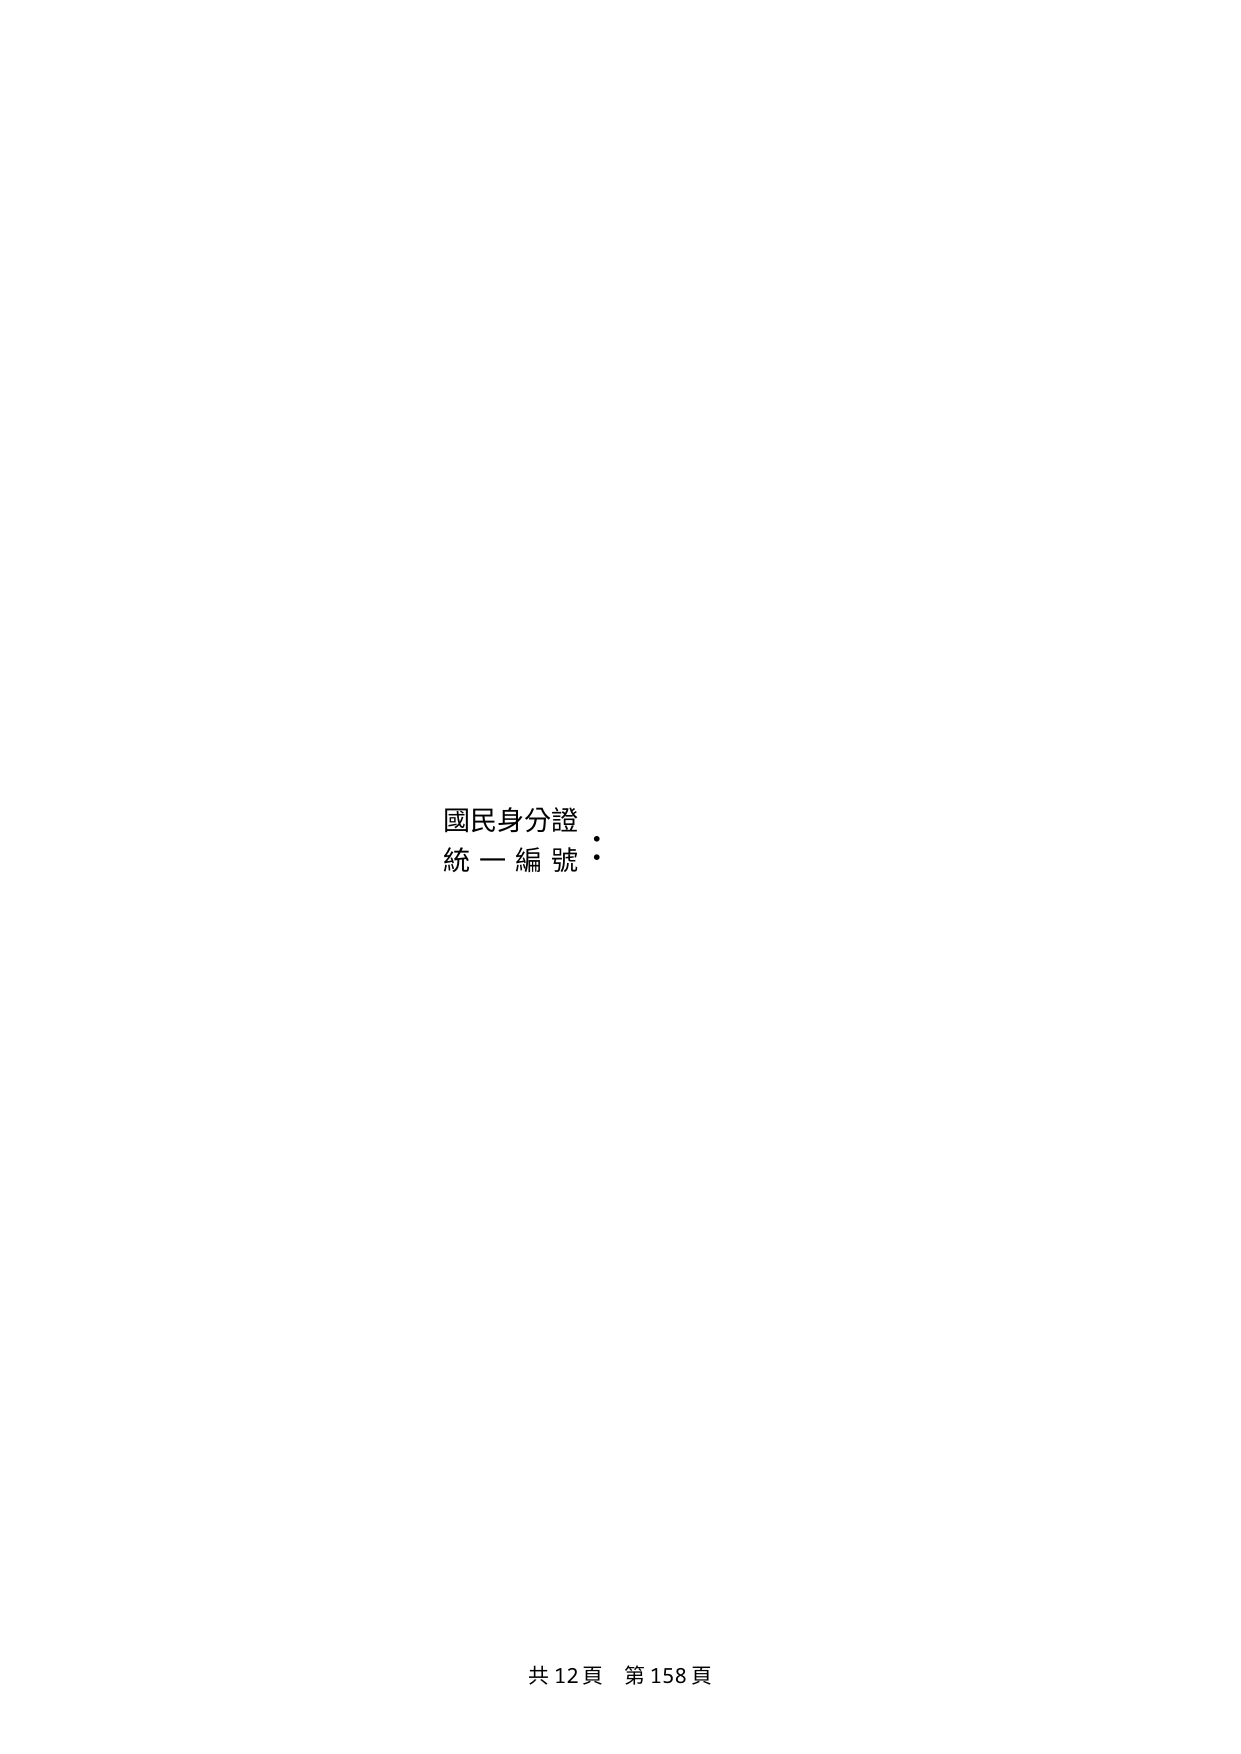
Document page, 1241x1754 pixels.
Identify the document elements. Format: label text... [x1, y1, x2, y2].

text 國民身分證統一編號： [118, 766, 1122, 891]
